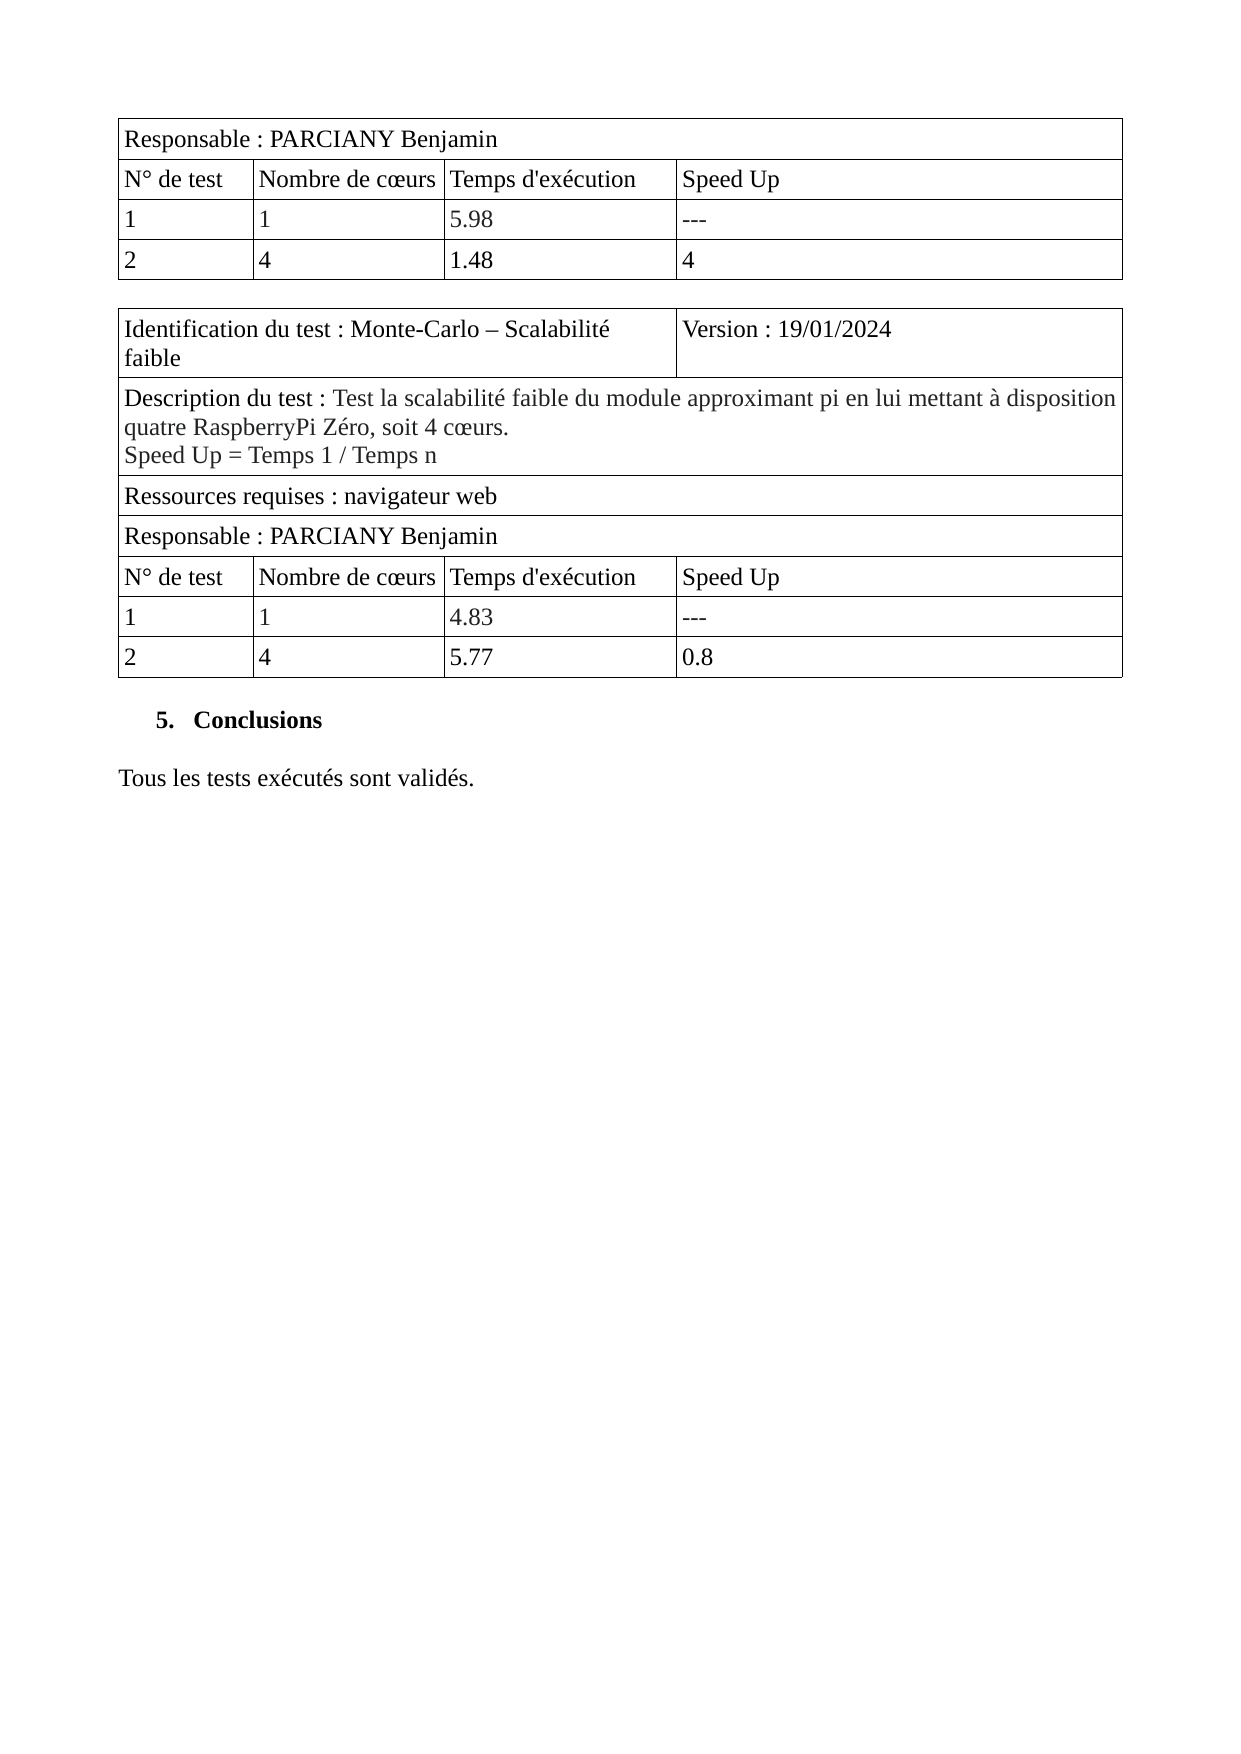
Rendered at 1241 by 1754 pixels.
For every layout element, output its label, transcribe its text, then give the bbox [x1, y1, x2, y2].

table_cell 4,83 [445, 597, 676, 636]
table_cell --- [677, 200, 1122, 239]
table_cell N° de test [119, 160, 253, 199]
table_cell Responsable : PARCIANY Benjamin [119, 119, 1122, 158]
text Tous les tests exécutés sont validés. [118, 763, 1122, 792]
table_cell 4 [254, 637, 444, 677]
list Conclusions [156, 706, 1122, 734]
table_header Version : 19/01/2024 [677, 309, 1122, 377]
table_cell 4 [254, 240, 444, 279]
table_cell 1 [254, 597, 444, 636]
table_cell 2 [119, 637, 253, 677]
table_cell Responsable : PARCIANY Benjamin [119, 516, 1122, 556]
table_cell Nombre de cœurs [254, 557, 444, 596]
table_cell 0,8 [677, 637, 1122, 677]
table_cell 1 [119, 200, 253, 239]
table_cell 1 [254, 200, 444, 239]
table_cell Nombre de cœurs [254, 160, 444, 199]
table_cell 5,98 [445, 200, 676, 239]
table_cell Temps d'exécution [445, 557, 676, 596]
table_cell 4 [677, 240, 1122, 279]
table_cell N° de test [119, 557, 253, 596]
table_cell 2 [119, 240, 253, 279]
table_cell Speed Up [677, 160, 1122, 199]
table_cell Temps d'exécution [445, 160, 676, 199]
table_cell --- [677, 597, 1122, 636]
table_cell 1,48 [445, 240, 676, 279]
table_cell Description du test : Test la scalabilité faible du module approximant pi en lui mettant à disposition quatre RaspberryPi Zéro, soit 4 cœurs. Speed Up = Temps 1 / Temps n [119, 378, 1122, 475]
table_cell Ressources requises : navigateur web [119, 476, 1122, 515]
table_header Identification du test : Monte-Carlo – Scalabilité faible [119, 309, 676, 377]
table_cell 5,77 [445, 637, 676, 677]
table_cell Speed Up [677, 557, 1122, 596]
table_cell 1 [119, 597, 253, 636]
